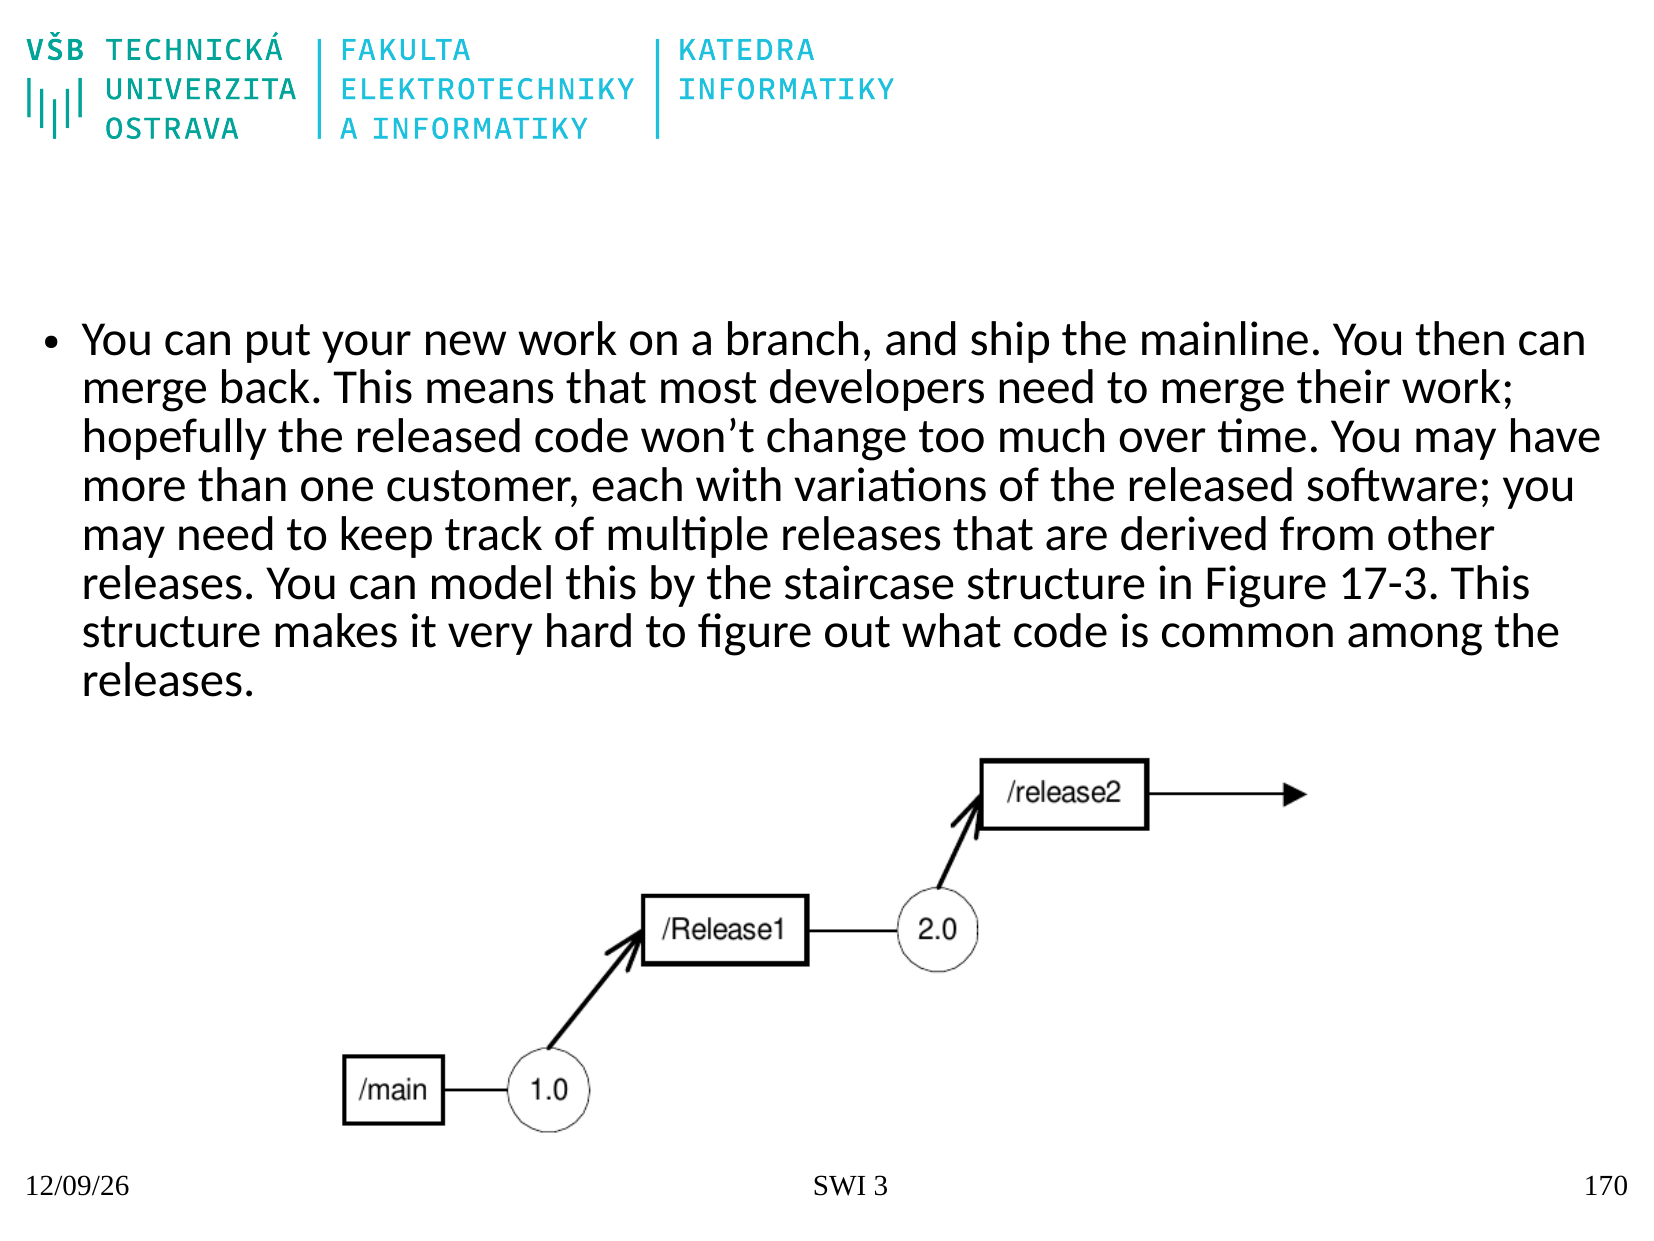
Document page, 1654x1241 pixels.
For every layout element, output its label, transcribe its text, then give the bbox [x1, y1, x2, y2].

picture [26, 31, 894, 139]
list You can put your new work on a branch, and ship the mainline. You then can merge back. This means that most developers need to merge their work; hopefully the released code won’t change too much over time. You may have more than one customer, each with variations of the released software; you may need to keep track of multiple releases that are derived from other releases. You can model this by the staircase structure in Figure 17-3. This structure makes it very hard to figure out what code is common among the releases. [30, 318, 1629, 714]
picture [326, 750, 1332, 1145]
